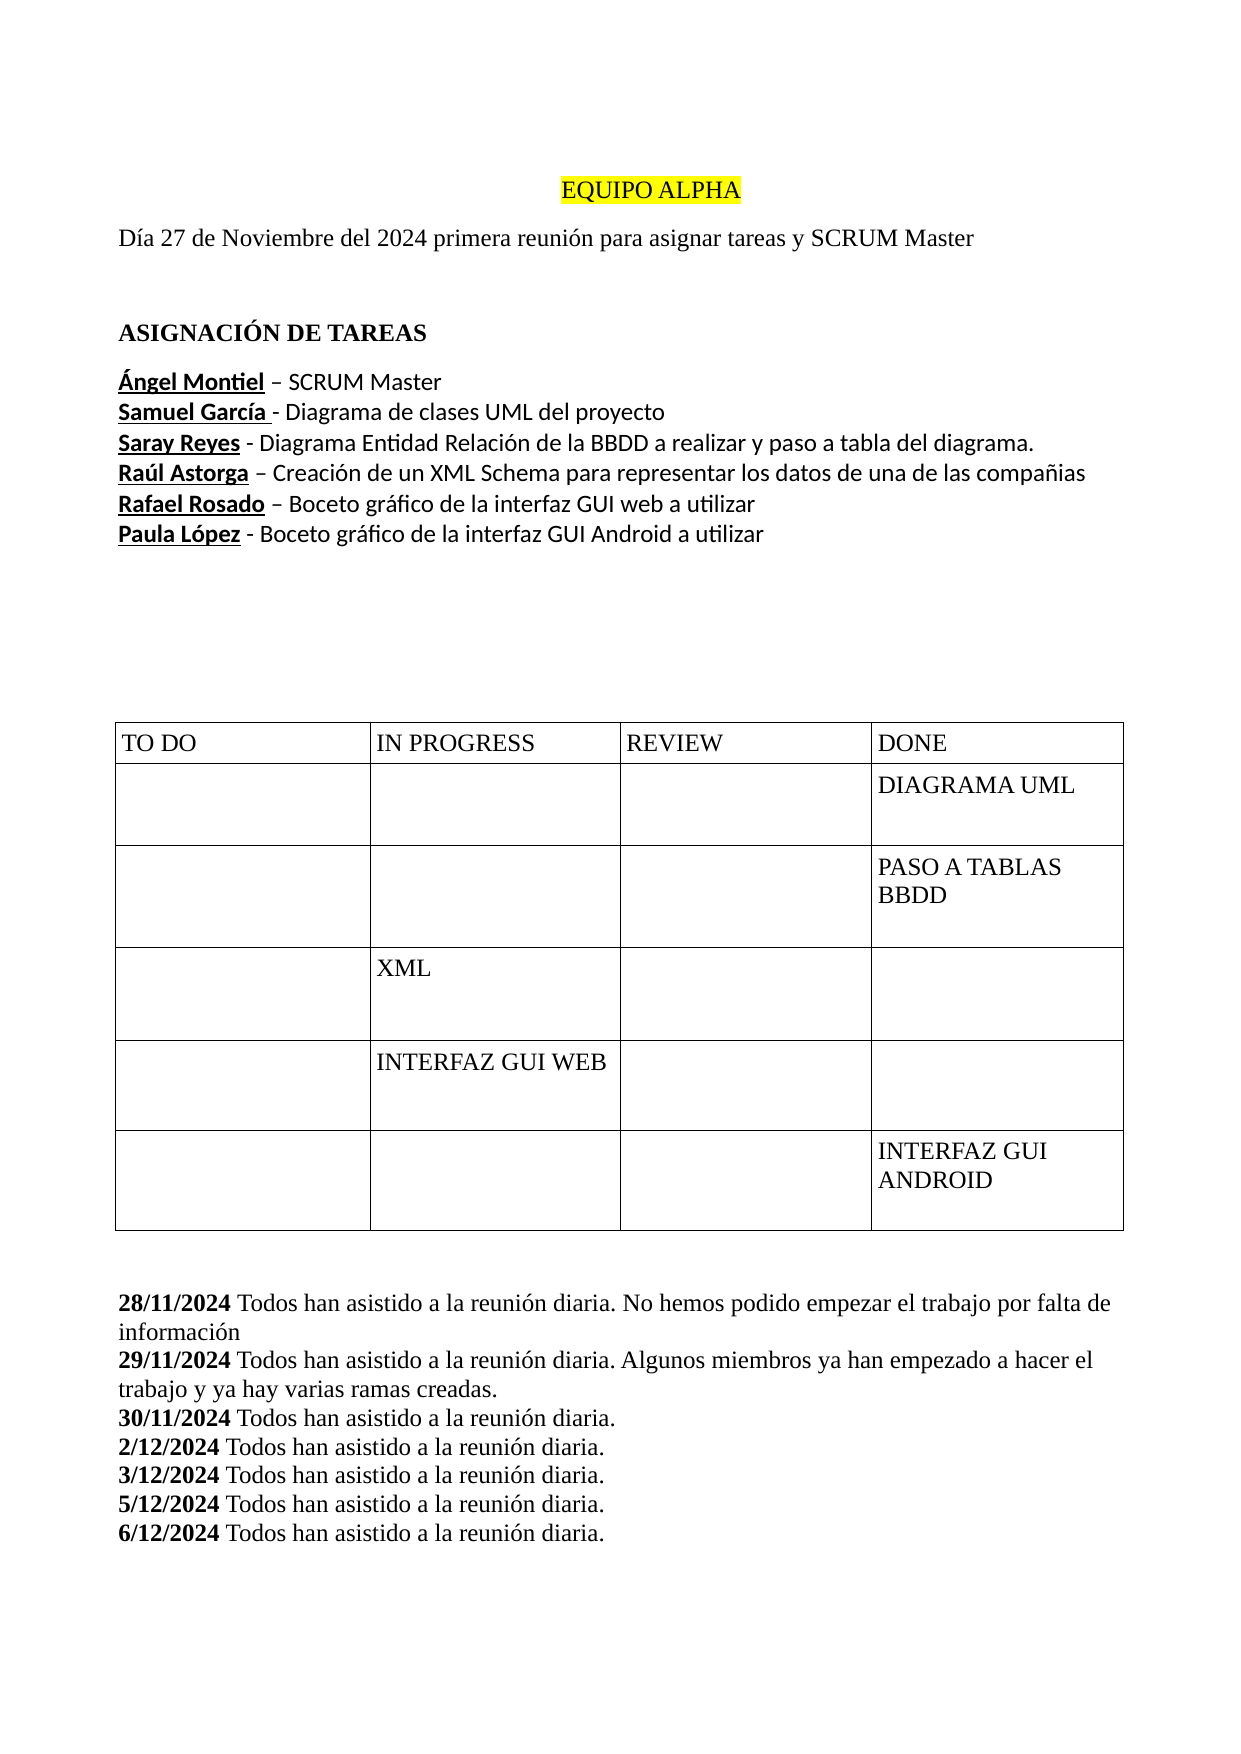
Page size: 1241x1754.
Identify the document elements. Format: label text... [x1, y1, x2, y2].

table_cell PASO A TABLAS BBDD [872, 846, 1123, 947]
table_cell [371, 1131, 620, 1229]
text Día 27 de Noviembre del 2024 primera reunión para asignar tareas y SCRUM Master [118, 223, 1122, 252]
table_cell DIAGRAMA UML [872, 764, 1123, 845]
text Paula López - Boceto gráfico de la interfaz GUI Android a utilizar [118, 519, 1122, 549]
table_header TO DO [116, 723, 370, 763]
table_cell INTERFAZ GUI ANDROID [872, 1131, 1123, 1229]
table_cell [872, 1041, 1123, 1129]
table_cell XML [371, 948, 620, 1040]
table_header DONE [872, 723, 1123, 763]
text Raúl Astorga – Creación de un XML Schema para representar los datos de una de las compañias [118, 458, 1122, 488]
table_cell [621, 1131, 871, 1229]
table_cell [872, 948, 1123, 1040]
text EQUIPO ALPHA [118, 176, 1122, 204]
text Samuel García - Diagrama de clases UML del proyecto [118, 397, 1122, 427]
text Rafael Rosado – Boceto gráfico de la interfaz GUI web a utilizar [118, 488, 1122, 519]
table_cell [621, 846, 871, 947]
text Saray Reyes - Diagrama Entidad Relación de la BBDD a realizar y paso a tabla del diagrama. [118, 427, 1122, 458]
text Ángel Montiel – SCRUM Master [118, 366, 1122, 397]
table_cell [621, 1041, 871, 1129]
table_cell [116, 764, 370, 845]
text 6/12/2024 Todos han asistido a la reunión diaria. [118, 1518, 1122, 1547]
table_cell [116, 846, 370, 947]
table_header IN PROGRESS [371, 723, 620, 763]
text 2/12/2024 Todos han asistido a la reunión diaria. [118, 1432, 1122, 1461]
table_cell [621, 764, 871, 845]
text ASIGNACIÓN DE TAREAS [118, 318, 1122, 347]
table_cell [371, 846, 620, 947]
table_cell [371, 764, 620, 845]
table_cell [116, 1041, 370, 1129]
table_cell [116, 948, 370, 1040]
text 5/12/2024 Todos han asistido a la reunión diaria. [118, 1489, 1122, 1518]
text 30/11/2024 Todos han asistido a la reunión diaria. [118, 1403, 1122, 1432]
text 3/12/2024 Todos han asistido a la reunión diaria. [118, 1461, 1122, 1489]
table_header REVIEW [621, 723, 871, 763]
text 28/11/2024 Todos han asistido a la reunión diaria. No hemos podido empezar el trabajo por falta de información [118, 1288, 1122, 1346]
table_cell [621, 948, 871, 1040]
text 29/11/2024 Todos han asistido a la reunión diaria. Algunos miembros ya han empezado a hacer el trabajo y ya hay varias ramas creadas. [118, 1346, 1122, 1403]
table_cell [116, 1131, 370, 1229]
table_cell INTERFAZ GUI WEB [371, 1041, 620, 1129]
